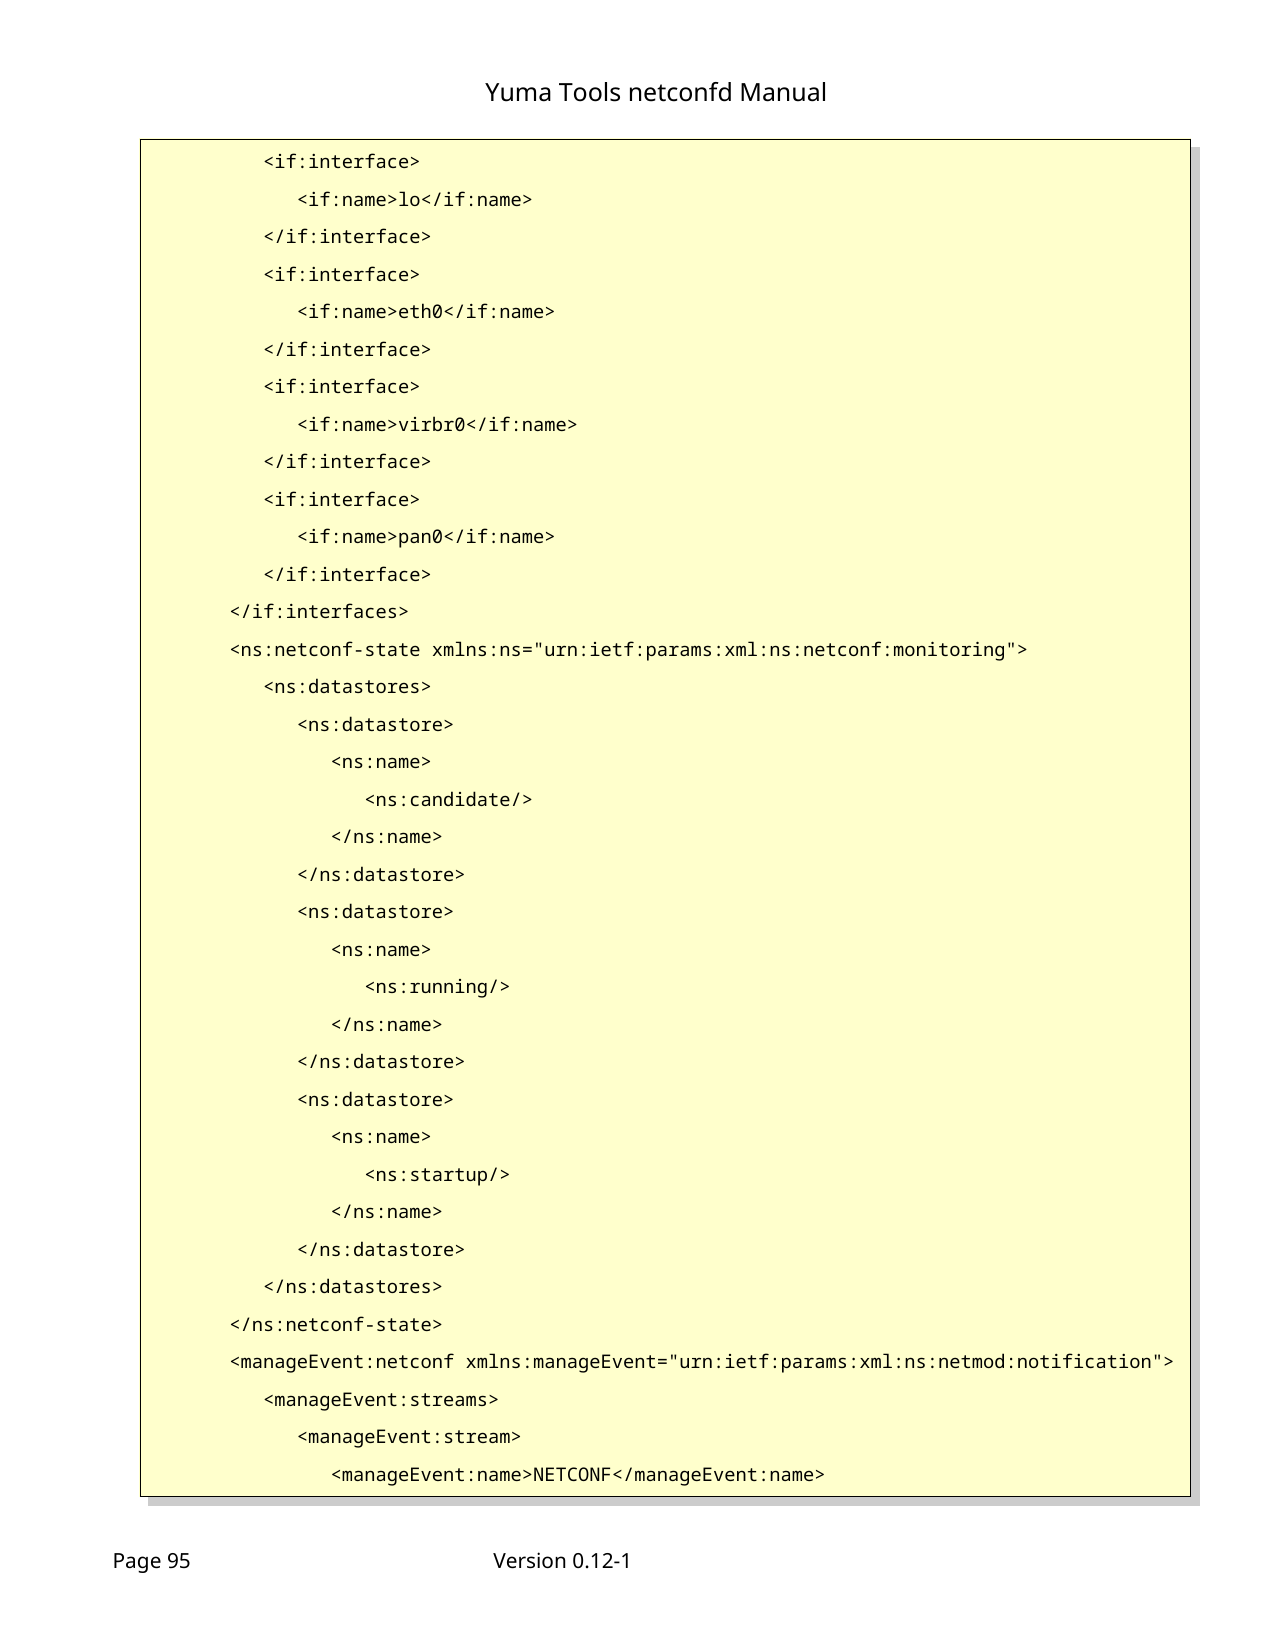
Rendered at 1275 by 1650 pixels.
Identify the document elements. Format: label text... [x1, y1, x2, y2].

text <ns:name> [141, 926, 1190, 962]
text </if:interface> [141, 213, 1190, 249]
text <ns:candidate/> [141, 776, 1190, 812]
text <manageEvent:streams> [141, 1376, 1190, 1412]
text </ns:netconf-state> [141, 1301, 1190, 1337]
text </if:interface> [141, 551, 1190, 587]
text <manageEvent:stream> [141, 1413, 1190, 1449]
text </ns:datastore> [141, 1038, 1190, 1074]
text <ns:datastore> [141, 888, 1190, 924]
text <if:interface> [141, 251, 1190, 287]
text <if:name>eth0</if:name> [141, 288, 1190, 324]
text <ns:name> [141, 738, 1190, 774]
text <if:name>pan0</if:name> [141, 513, 1190, 549]
text <if:name>virbr0</if:name> [141, 401, 1190, 437]
text <ns:datastore> [141, 1076, 1190, 1112]
text <ns:name> [141, 1113, 1190, 1149]
text <if:interface> [141, 363, 1190, 399]
text </ns:datastores> [141, 1263, 1190, 1299]
text </ns:name> [141, 1188, 1190, 1224]
text <ns:startup/> [141, 1151, 1190, 1187]
text </if:interface> [141, 326, 1190, 362]
text <ns:netconf-state xmlns:ns="urn:ietf:params:xml:ns:netconf:monitoring"> [141, 626, 1190, 662]
text </ns:name> [141, 813, 1190, 849]
text </ns:datastore> [141, 1226, 1190, 1262]
text <if:interface> [141, 140, 1190, 174]
text <manageEvent:name>NETCONF</manageEvent:name> [141, 1451, 1190, 1496]
text <manageEvent:netconf xmlns:manageEvent="urn:ietf:params:xml:ns:netmod:notification"> [141, 1338, 1190, 1374]
text <ns:datastore> [141, 701, 1190, 737]
text <ns:datastores> [141, 663, 1190, 699]
text <if:name>lo</if:name> [141, 176, 1190, 212]
text </ns:datastore> [141, 851, 1190, 887]
text </if:interface> [141, 438, 1190, 474]
text </if:interfaces> [141, 588, 1190, 624]
text </ns:name> [141, 1001, 1190, 1037]
text <ns:running/> [141, 963, 1190, 999]
text <if:interface> [141, 476, 1190, 512]
